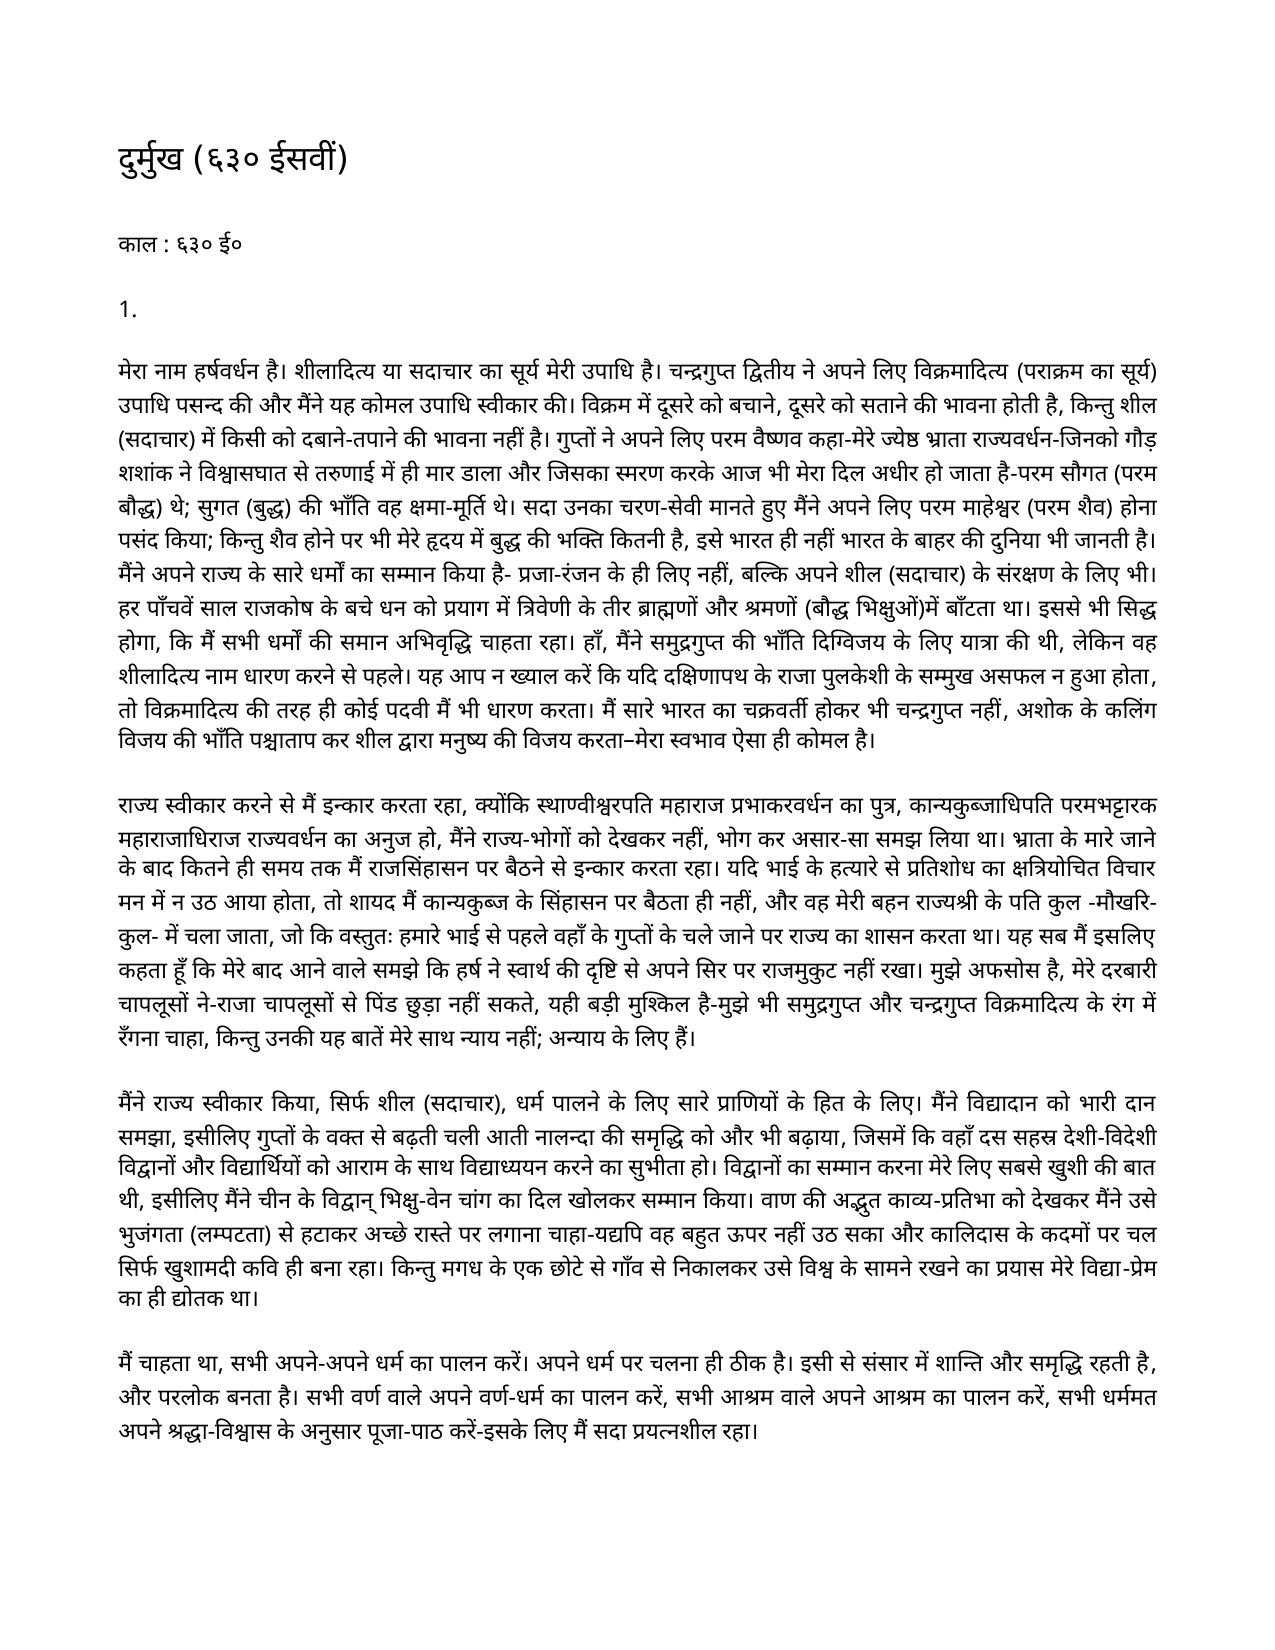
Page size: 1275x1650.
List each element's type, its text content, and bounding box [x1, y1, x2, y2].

text मैंने राज्य स्वीकार किया, सिर्फ शील (सदाचार), धर्म पालने के लिए सारे प्राणियों के हित के लिए। मैंने विद्यादान को भारी दान समझा, इसीलिए गुप्तों के वक्त से बढ़ती चली आती नालन्दा की समृद्धि को और भी बढ़ाया, जिसमें कि वहाँ दस सहस्र देशी-विदेशी विद्वानों और विद्यार्थियों को आराम के साथ विद्याध्ययन करने का सुभीता हो। विद्वानों का सम्मान करना मेरे लिए सबसे खुशी की बात थी, इसीलिए मैंने चीन के विद्वान् भिक्षु-वेन चांग का दिल खोलकर सम्मान किया। वाण की अद्भुत काव्य-प्रतिभा को देखकर मैंने उसे भुजंगता (लम्पटता) से हटाकर अच्छे रास्ते पर लगाना चाहा-यद्यपि वह बहुत ऊपर नहीं उठ सका और कालिदास के कदमों पर चल सिर्फ खुशामदी कवि ही बना रहा। किन्तु मगध के एक छोटे से गाँव से निकालकर उसे विश्व के सामने रखने का प्रयास मेरे विद्या-प्रेम का ही द्योतक था। [118, 1087, 1157, 1316]
text मैं चाहता था, सभी अपने-अपने धर्म का पालन करें। अपने धर्म पर चलना ही ठीक है। इसी से संसार में शान्ति और समृद्धि रहती है, और परलोक बनता है। सभी वर्ण वाले अपने वर्ण-धर्म का पालन करें, सभी आश्रम वाले अपने आश्रम का पालन करें, सभी धर्ममत अपने श्रद्धा-विश्वास के अनुसार पूजा-पाठ करें-इसके लिए मैं सदा प्रयत्नशील रहा। [118, 1347, 1157, 1449]
text काल : ६३० ई० [118, 227, 1157, 261]
text 1. [118, 293, 1157, 324]
text मेरा नाम हर्षवर्धन है। शीलादित्य या सदाचार का सूर्य मेरी उपाधि है। चन्द्रगुप्त द्वितीय ने अपने लिए विक्रमादित्य (पराक्रम का सूर्य) उपाधि पसन्द की और मैंने यह कोमल उपाधि स्वीकार की। विक्रम में दूसरे को बचाने, दूसरे को सताने की भावना होती है, किन्तु शील (सदाचार) में किसी को दबाने-तपाने की भावना नहीं है। गुप्तों ने अपने लिए परम वैष्णव कहा-मेरे ज्येष्ठ भ्राता राज्यवर्धन-जिनको गौड़ शशांक ने विश्वासघात से तरुणाई में ही मार डाला और जिसका स्मरण करके आज भी मेरा दिल अधीर हो जाता है-परम सौगत (परम बौद्ध) थे; सुगत (बुद्ध) की भाँति वह क्षमा-मूर्ति थे। सदा उनका चरण-सेवी मानते हुए मैंने अपने लिए परम माहेश्वर (परम शैव) होना पसंद किया; किन्तु शैव होने पर भी मेरे हृदय में बुद्ध की भक्ति कितनी है, इसे भारत ही नहीं भारत के बाहर की दुनिया भी जानती है। मैंने अपने राज्य के सारे धर्मों का सम्मान किया है- प्रजा-रंजन के ही लिए नहीं, बल्कि अपने शील (सदाचार) के संरक्षण के लिए भी। हर पाँचवें साल राजकोष के बचे धन को प्रयाग में त्रिवेणी के तीर ब्राह्मणों और श्रमणों (बौद्ध भिक्षुओं)में बाँटता था। इससे भी सिद्ध होगा, कि मैं सभी धर्मों की समान अभिवृद्धि चाहता रहा। हाँ, मैंने समुद्रगुप्त की भाँति दिग्विजय के लिए यात्रा की थी, लेकिन वह शीलादित्य नाम धारण करने से पहले। यह आप न ख्याल करें कि यदि दक्षिणापथ के राजा पुलकेशी के सम्मुख असफल न हुआ होता, तो विक्रमादित्य की तरह ही कोई पदवी मैं भी धारण करता। मैं सारे भारत का चक्रवर्ती होकर भी चन्द्रगुप्त नहीं, अशोक के कलिंग विजय की भाँति पश्चाताप कर शील द्वारा मनुष्य की विजय करता–मेरा स्वभाव ऐसा ही कोमल है। [118, 355, 1157, 757]
subtitle दुर्मुख (६३० ईसवीं) [118, 139, 1157, 184]
text राज्य स्वीकार करने से मैं इन्कार करता रहा, क्योंकि स्थाण्वीश्वरपति महाराज प्रभाकरवर्धन का पुत्र, कान्यकुब्जाधिपति परमभट्टारक महाराजाधिराज राज्यवर्धन का अनुज हो, मैंने राज्य-भोगों को देखकर नहीं, भोग कर असार-सा समझ लिया था। भ्राता के मारे जाने के बाद कितने ही समय तक मैं राजसिंहासन पर बैठने से इन्कार करता रहा। यदि भाई के हत्यारे से प्रतिशोध का क्षत्रियोचित विचार मन में न उठ आया होता, तो शायद मैं कान्यकुब्ज के सिंहासन पर बैठता ही नहीं, और वह मेरी बहन राज्यश्री के पति कुल -मौखरि-कुल- में चला जाता, जो कि वस्तुतः हमारे भाई से पहले वहाँ के गुप्तों के चले जाने पर राज्य का शासन करता था। यह सब मैं इसलिए कहता हूँ कि मेरे बाद आने वाले समझे कि हर्ष ने स्वार्थ की दृष्टि से अपने सिर पर राजमुकुट नहीं रखा। मुझे अफसोस है, मेरे दरबारी चापलूसों ने-राजा चापलूसों से पिंड छुड़ा नहीं सकते, यही बड़ी मुश्किल है-मुझे भी समुद्रगुप्त और चन्द्रगुप्त विक्रमादित्य के रंग में रँगना चाहा, किन्तु उनकी यह बातें मेरे साथ न्याय नहीं; अन्याय के लिए हैं। [118, 789, 1157, 1056]
